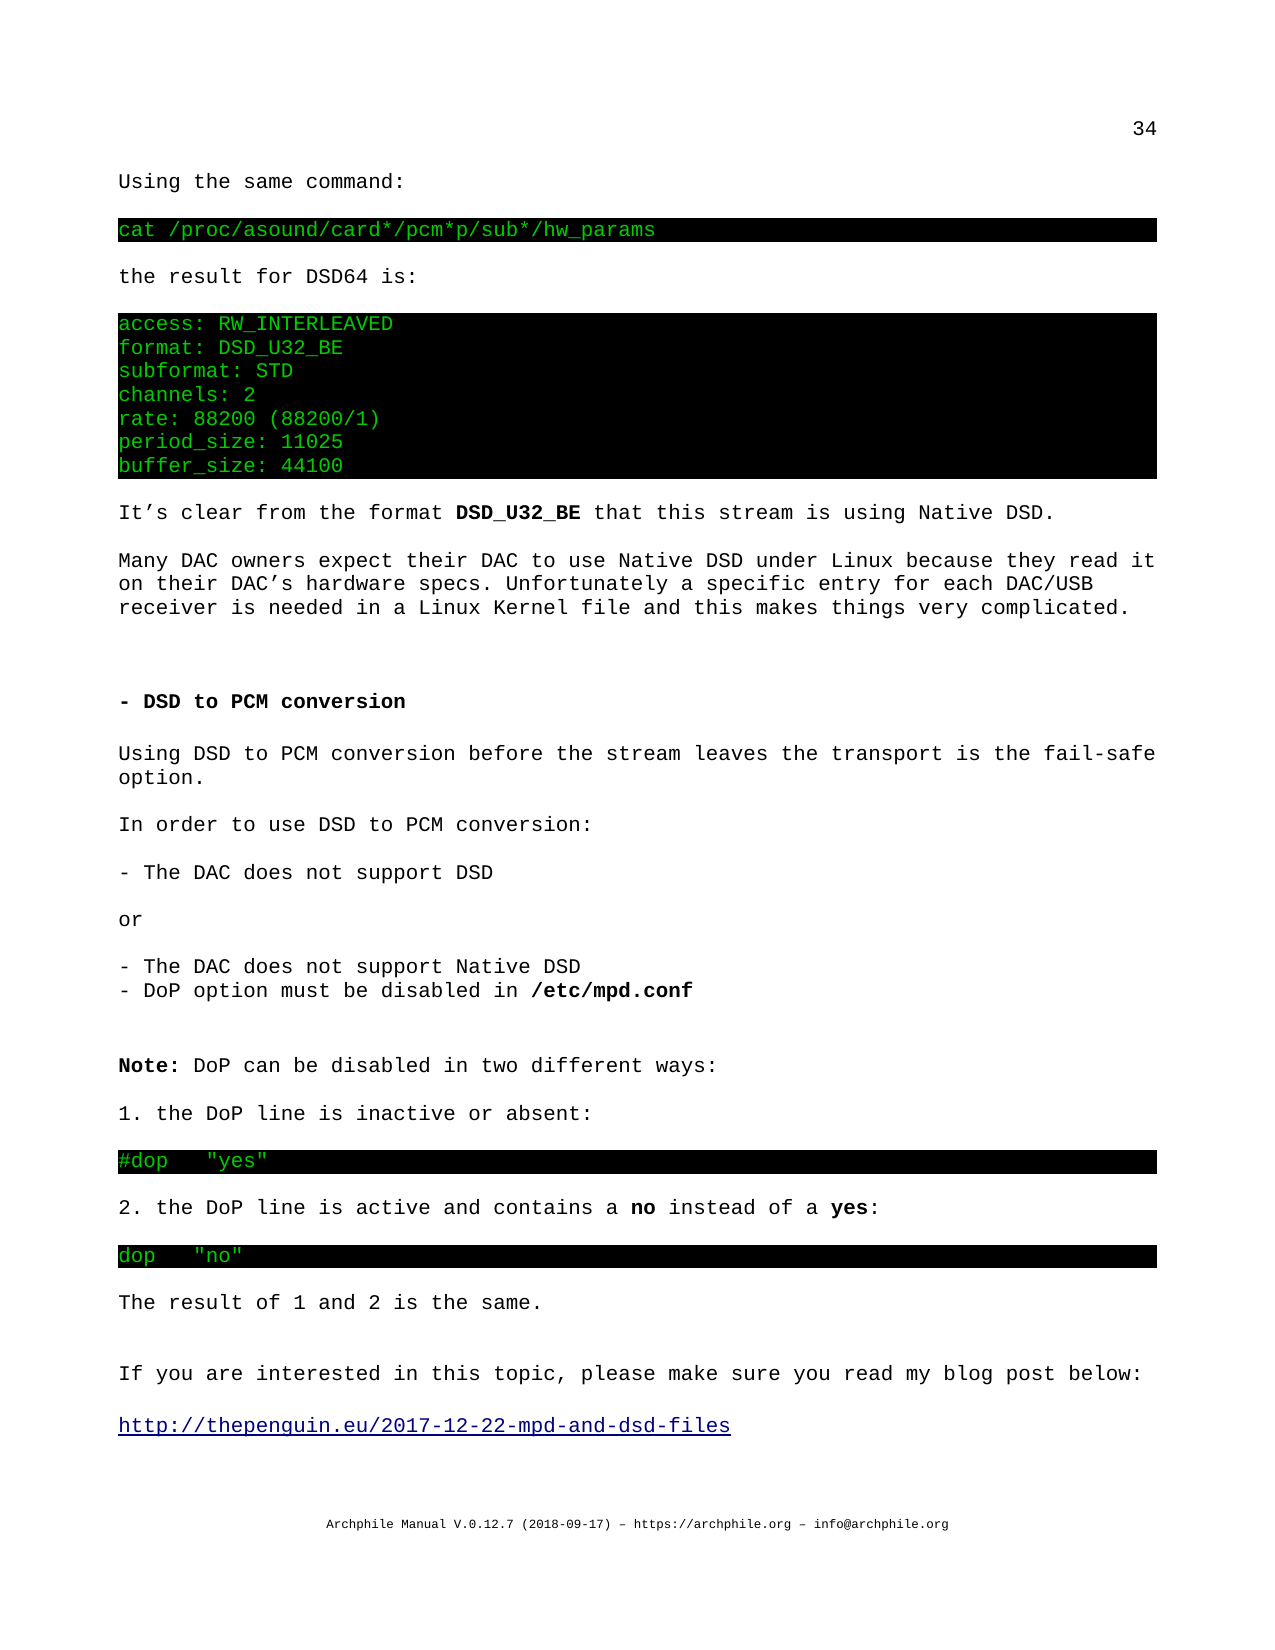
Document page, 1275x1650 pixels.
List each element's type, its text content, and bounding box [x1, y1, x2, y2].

text Using DSD to PCM conversion before the stream leaves the transport is the fail-safe option. [118, 743, 1157, 791]
text period_size: 11025 [118, 431, 1157, 455]
text Note: DoP can be disabled in two different ways: [118, 1056, 1157, 1079]
text dop "no" [118, 1245, 1157, 1268]
text rate: 88200 (88200/1) [118, 408, 1157, 431]
text the result for DSD64 is: [118, 266, 1157, 289]
text If you are interested in this topic, please make sure you read my blog post below: [118, 1363, 1157, 1387]
text format: DSD_U32_BE [118, 337, 1157, 360]
text cat /proc/asound/card*/pcm*p/sub*/hw_params [118, 218, 1157, 242]
text - DSD to PCM conversion [118, 691, 1157, 715]
text - DoP option must be disabled in /etc/mpd.conf [118, 980, 1157, 1003]
text buffer_size: 44100 [118, 455, 1157, 479]
text The result of 1 and 2 is the same. [118, 1292, 1157, 1316]
text - The DAC does not support Native DSD [118, 956, 1157, 980]
text Many DAC owners expect their DAC to use Native DSD under Linux because they read it on their DAC’s hardware specs. Unfortunately a specific entry for each DAC/USB receiver is needed in a Linux Kernel file and this makes things very complicated. [118, 549, 1157, 621]
text It’s clear from the format DSD_U32_BE that this stream is using Native DSD. [118, 502, 1157, 526]
text 2. the DoP line is active and contains a no instead of a yes: [118, 1197, 1157, 1221]
text channels: 2 [118, 384, 1157, 408]
text subformat: STD [118, 360, 1157, 384]
text 1. the DoP line is inactive or absent: [118, 1103, 1157, 1126]
text - The DAC does not support DSD [118, 862, 1157, 885]
text In order to use DSD to PCM conversion: [118, 814, 1157, 838]
text access: RW_INTERLEAVED [118, 313, 1157, 337]
text or [118, 909, 1157, 933]
text #dop "yes" [118, 1150, 1157, 1174]
text Using the same command: [118, 171, 1157, 195]
text http://thepenguin.eu/2017-12-22-mpd-and-dsd-files [118, 1415, 1157, 1438]
